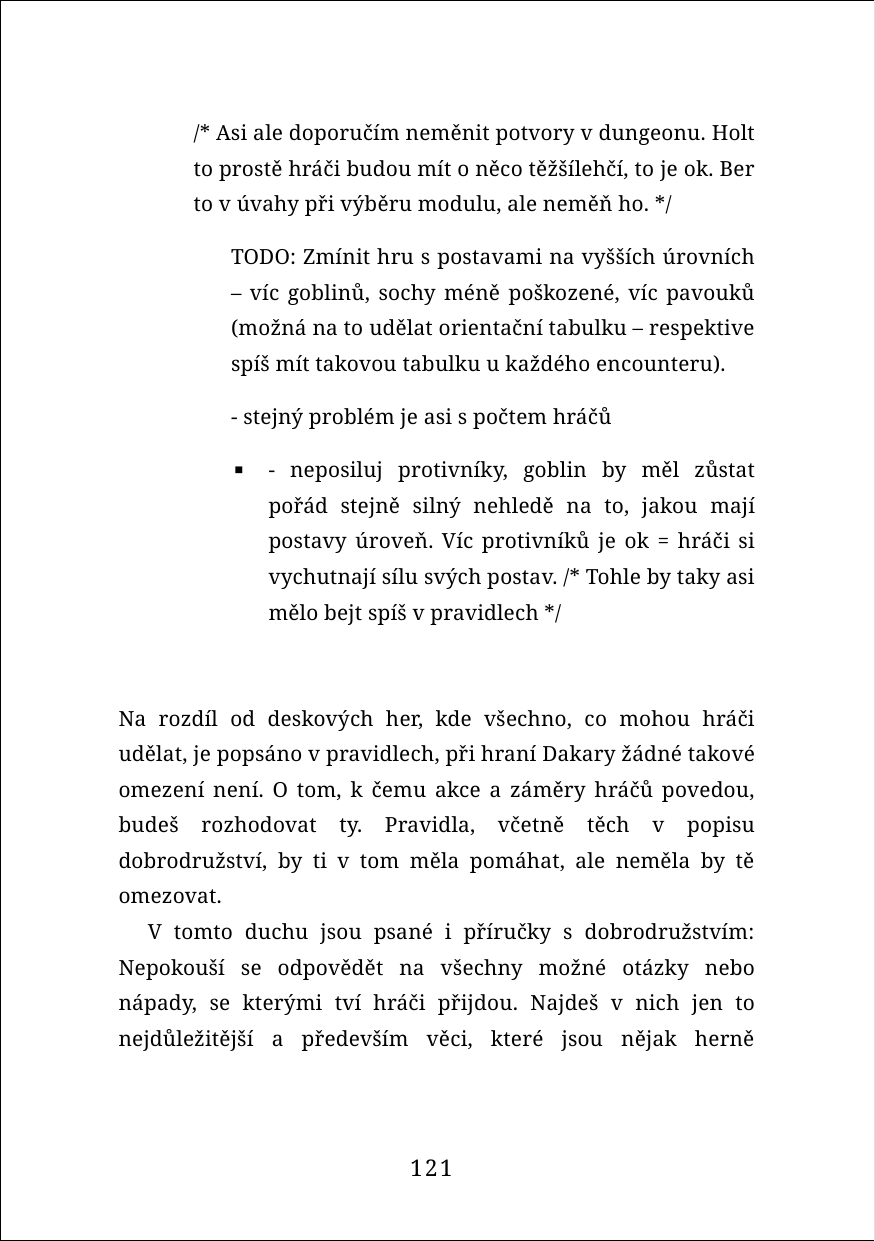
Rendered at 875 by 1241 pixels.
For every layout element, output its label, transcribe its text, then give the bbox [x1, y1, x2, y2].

list /* Asi ale doporučím neměnit potvory v dungeonu. Holt to prostě hráči budou mít o něco těžšílehčí, to je ok. Ber to v úvahy při výběru modulu, ale neměň ho. */ [156, 118, 756, 218]
list - neposiluj protivníky, goblin by měl zůstat pořád stejně silný nehledě na to, jakou mají postavy úroveň. Víc protivníků je ok = hráči si vychutnají sílu svých postav. /* Tohle by taky asi mělo bejt spíš v pravidlech */ [231, 456, 756, 626]
text Na rozdíl od deskových her, kde všechno, co mohou hráči udělat, je popsáno v pravidlech, při hraní Dakary žádné takové omezení není. O tom, k čemu akce a záměry hráčů povedou, budeš rozhodovat ty. Pravidla, včetně těch v popisu dobrodružství, by ti v tom měla pomáhat, ale neměla by tě omezovat. V tomto duchu jsou psané i příručky s dobrodružstvím: Nepokouší se odpovědět na všechny možné otázky nebo nápady, se kterými tví hráči přijdou. Najdeš v nich jen to nejdůležitější a především věci, které jsou nějak herně [118, 704, 756, 1052]
list TODO: Zmínit hru s postavami na vyšších úrovních – víc goblinů, sochy méně poškozené, víc pavouků (možná na to udělat orientační tabulku – respektive spíš mít takovou tabulku u každého encounteru). [193, 242, 756, 377]
list - stejný problém je asi s počtem hráčů [193, 402, 756, 431]
